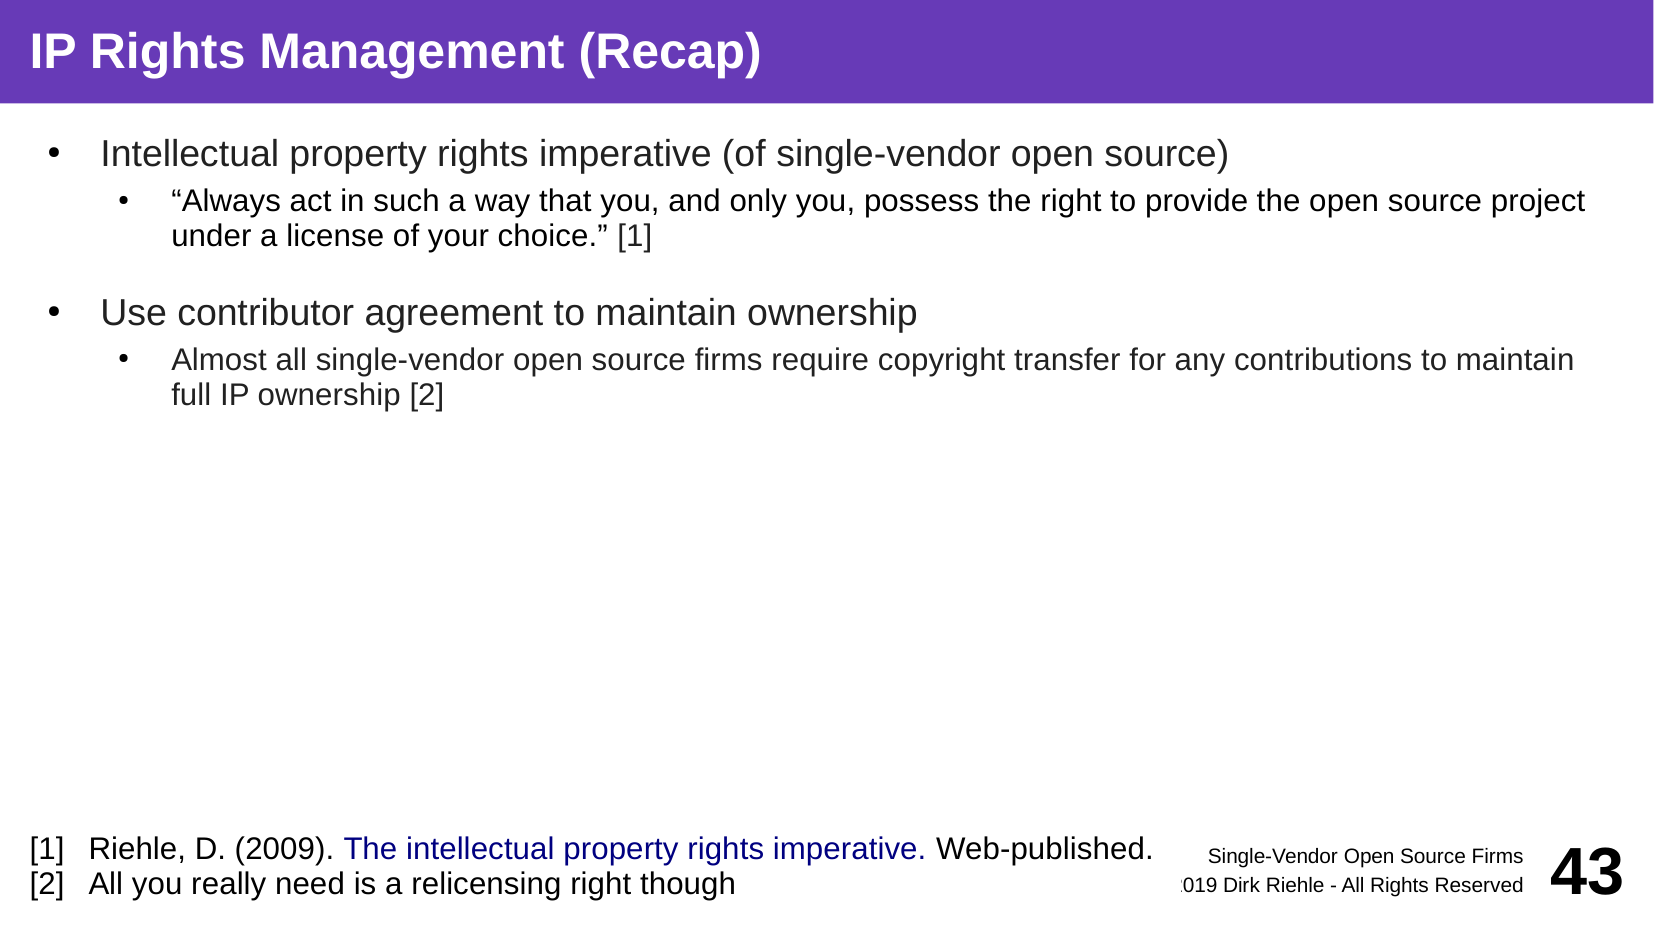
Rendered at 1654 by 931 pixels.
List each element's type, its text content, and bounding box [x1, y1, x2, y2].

title IP Rights Management (Recap) [0, 0, 1654, 104]
list Intellectual property rights imperative (of single-vendor open source) “Always act in such a way that you, and only you, possess the right to provide the open source project under a license of your choice.” [1] Use contributor agreement to maintain ownership Almost all single-vendor open source firms require copyright transfer for any contributions to maintain full IP ownership [2] [29, 132, 1625, 813]
text_box [1] Riehle, D. (2009). The intellectual property rights imperative. Web-published. [2] All you really need is a relicensing right though [0, 812, 1182, 931]
